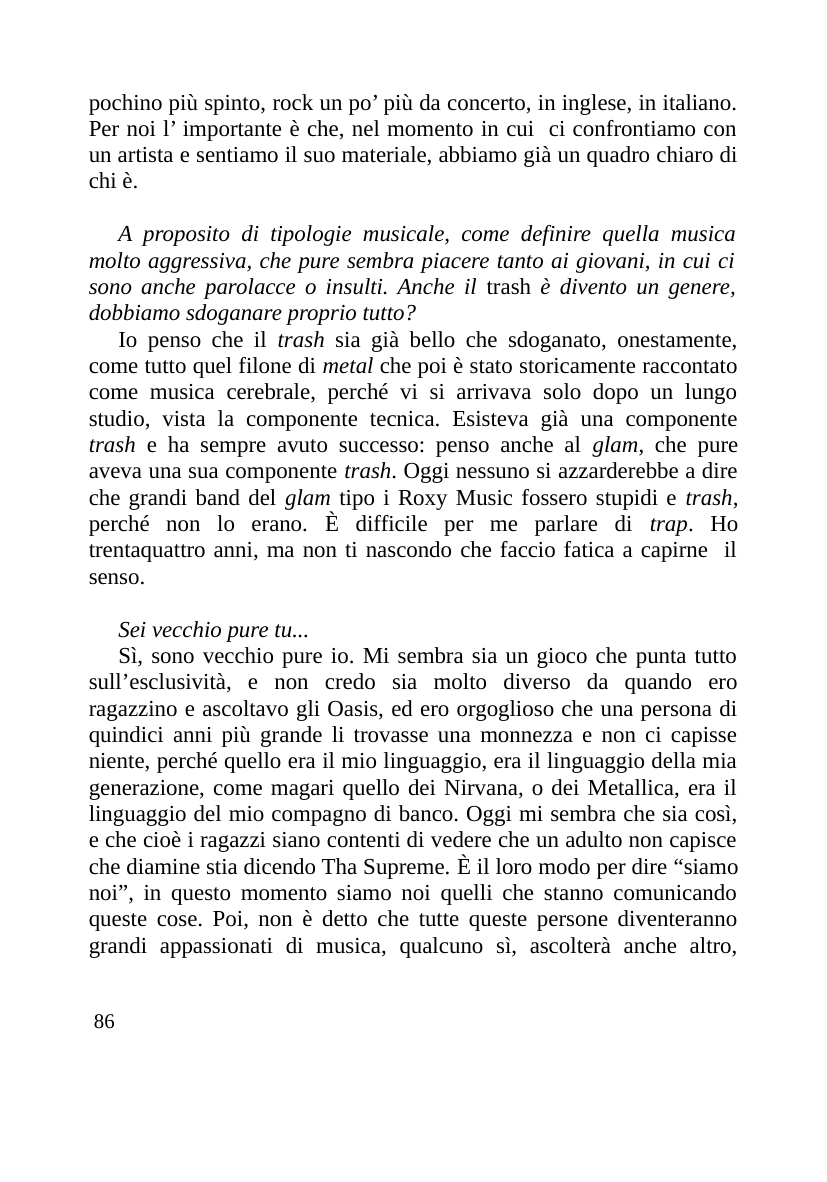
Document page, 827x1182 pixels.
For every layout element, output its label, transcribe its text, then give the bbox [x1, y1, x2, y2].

text Sei vecchio pure tu... [88, 616, 738, 642]
text pochino più spinto, rock un po’ più da concerto, in inglese, in italiano. Per noi l’ importante è che, nel momento in cui ci confrontiamo con un artista e sentiamo il suo materiale, abbiamo già un quadro chiaro di chi è. [88, 88, 738, 194]
text A proposito di tipologie musicale, come definire quella musica molto aggressiva, che pure sembra piacere tanto ai giovani, in cui ci sono anche parolacce o insulti. Anche il trash è divento un genere, dobbiamo sdoganare proprio tutto? [88, 220, 738, 326]
text Io penso che il trash sia già bello che sdoganato, onestamente, come tutto quel filone di metal che poi è stato storicamente raccontato come musica cerebrale, perché vi si arrivava solo dopo un lungo studio, vista la componente tecnica. Esisteva già una componente trash e ha sempre avuto successo: penso anche al glam, che pure aveva una sua componente trash. Oggi nessuno si azzarderebbe a dire che grandi band del glam tipo i Roxy Music fossero stupidi e trash, perché non lo erano. è difficile per me parlare di trap. Ho trentaquattro anni, ma non ti nascondo che faccio fatica a capirne il senso. [88, 326, 738, 589]
text Sì, sono vecchio pure io. Mi sembra sia un gioco che punta tutto sull’esclusività, e non credo sia molto diverso da quando ero ragazzino e ascoltavo gli Oasis, ed ero orgoglioso che una persona di quindici anni più grande li trovasse una monnezza e non ci capisse niente, perché quello era il mio linguaggio, era il linguaggio della mia generazione, come magari quello dei Nirvana, o dei Metallica, era il linguaggio del mio compagno di banco. Oggi mi sembra che sia così, e che cioè i ragazzi siano contenti di vedere che un adulto non capisce che diamine stia dicendo Tha Supreme. è il loro modo per dire “siamo noi”, in questo momento siamo noi quelli che stanno comunicando queste cose. Poi, non è detto che tutte queste persone diventeranno grandi appassionati di musica, qualcuno sì, ascolterà anche altro, [88, 642, 738, 958]
